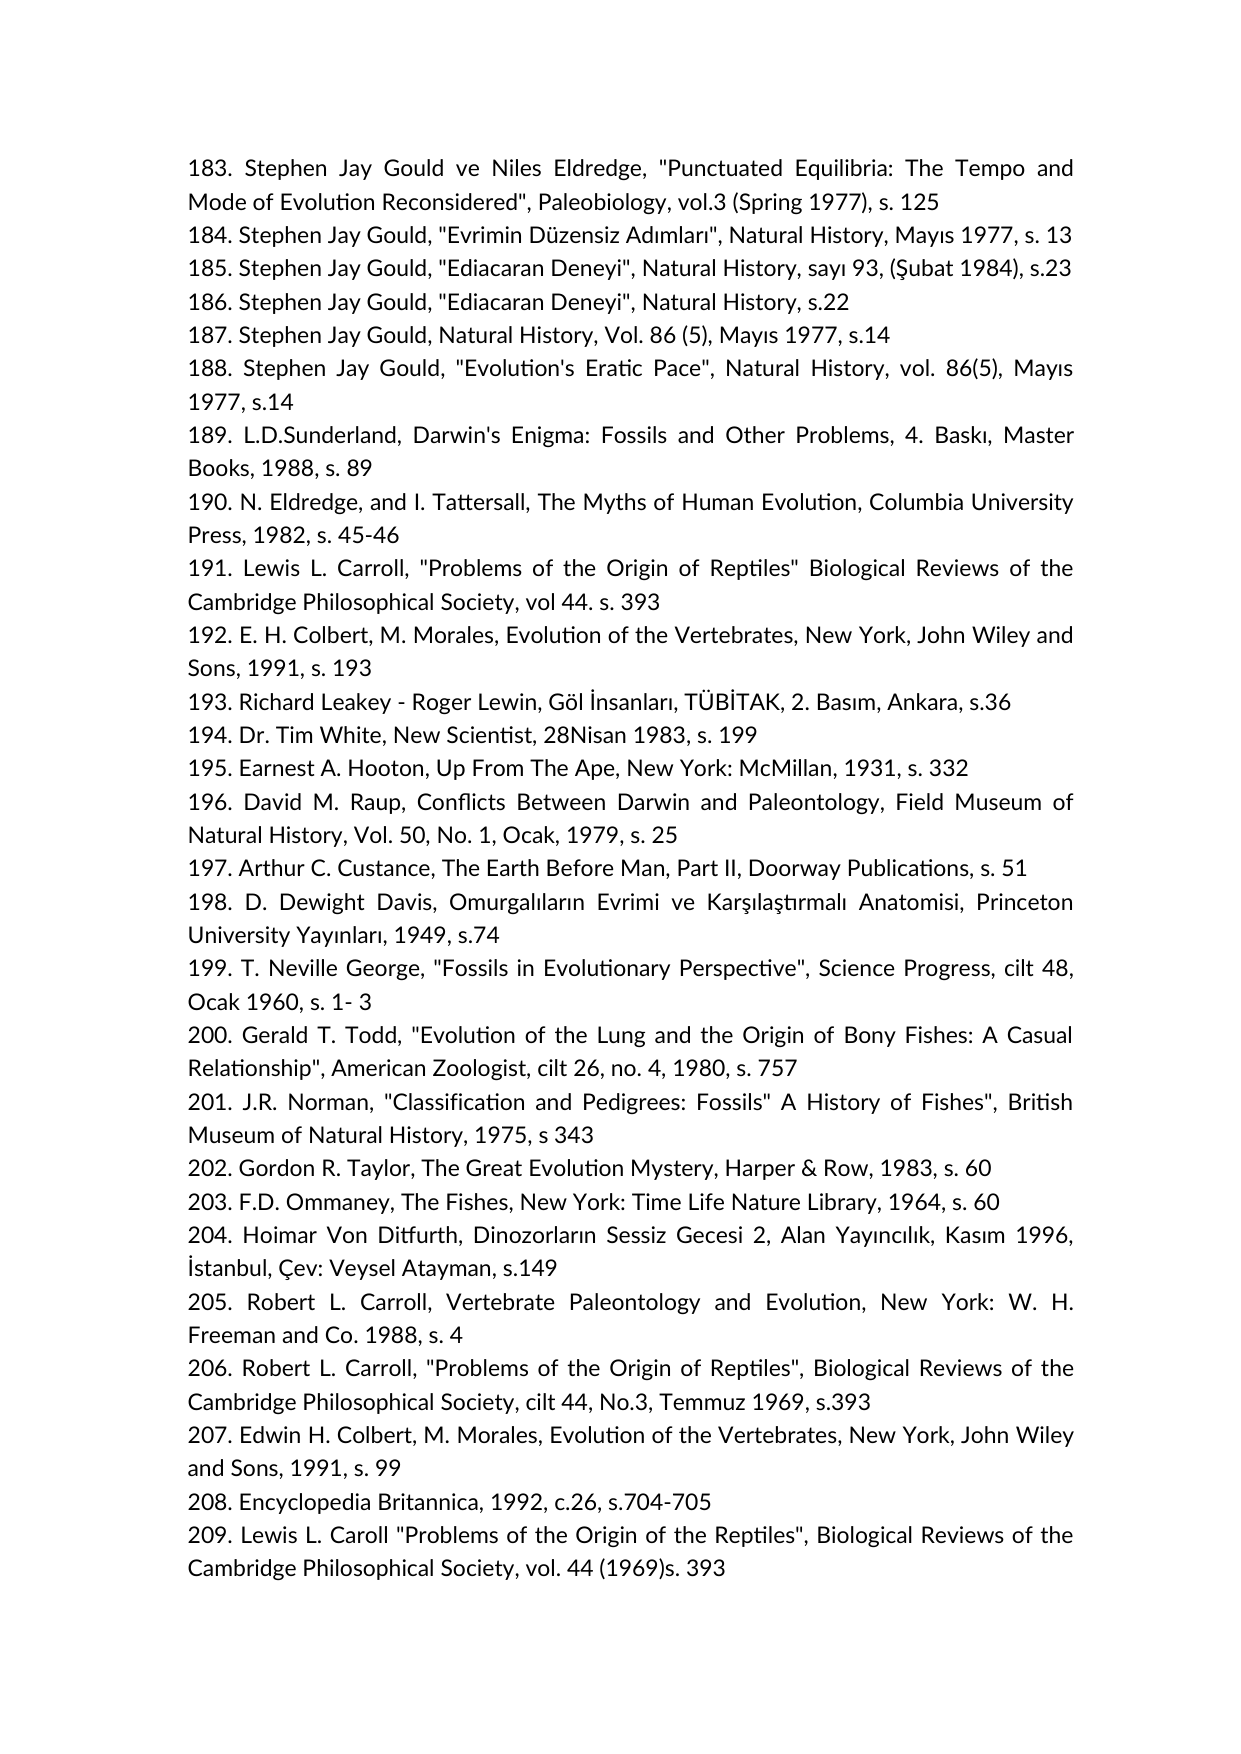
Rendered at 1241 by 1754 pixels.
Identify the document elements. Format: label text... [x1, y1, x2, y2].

text 205. Robert L. Carroll, Vertebrate Paleontology and Evolution, New York: W. H. Freeman and Co. 1988, s. 4 [187, 1283, 1075, 1350]
text 189. L.D.Sunderland, Darwin's Enigma: Fossils and Other Problems, 4. Baskı, Master Books, 1988, s. 89 [187, 417, 1075, 483]
text 202. Gordon R. Taylor, The Great Evolution Mystery, Harper & Row, 1983, s. 60 [187, 1150, 1075, 1183]
text 187. Stephen Jay Gould, Natural History, Vol. 86 (5), Mayıs 1977, s.14 [187, 317, 1075, 350]
text 184. Stephen Jay Gould, "Evrimin Düzensiz Adımları", Natural History, Mayıs 1977, s. 13 [187, 217, 1075, 250]
text 209. Lewis L. Caroll "Problems of the Origin of the Reptiles", Biological Reviews of the Cambridge Philosophical Society, vol. 44 (1969)s. 393 [187, 1517, 1075, 1583]
text 193. Richard Leakey - Roger Lewin, Göl İnsanları, TÜBİTAK, 2. Basım, Ankara, s.36 [187, 683, 1075, 717]
text 196. David M. Raup, Conflicts Between Darwin and Paleontology, Field Museum of Natural History, Vol. 50, No. 1, Ocak, 1979, s. 25 [187, 783, 1075, 850]
text 190. N. Eldredge, and I. Tattersall, The Myths of Human Evolution, Columbia University Press, 1982, s. 45-46 [187, 483, 1075, 550]
text 186. Stephen Jay Gould, "Ediacaran Deneyi", Natural History, s.22 [187, 283, 1075, 317]
text 192. E. H. Colbert, M. Morales, Evolution of the Vertebrates, New York, John Wiley and Sons, 1991, s. 193 [187, 617, 1075, 683]
text 199. T. Neville George, "Fossils in Evolutionary Perspective", Science Progress, cilt 48, Ocak 1960, s. 1- 3 [187, 950, 1075, 1017]
text 188. Stephen Jay Gould, "Evolution's Eratic Pace", Natural History, vol. 86(5), Mayıs 1977, s.14 [187, 350, 1075, 417]
text 206. Robert L. Carroll, "Problems of the Origin of Reptiles", Biological Reviews of the Cambridge Philosophical Society, cilt 44, No.3, Temmuz 1969, s.393 [187, 1350, 1075, 1417]
text 204. Hoimar Von Ditfurth, Dinozorların Sessiz Gecesi 2, Alan Yayıncılık, Kasım 1996, İstanbul, Çev: Veysel Atayman, s.149 [187, 1217, 1075, 1283]
text 208. Encyclopedia Britannica, 1992, c.26, s.704-705 [187, 1483, 1075, 1517]
text 191. Lewis L. Carroll, "Problems of the Origin of Reptiles" Biological Reviews of the Cambridge Philosophical Society, vol 44. s. 393 [187, 550, 1075, 617]
text 185. Stephen Jay Gould, "Ediacaran Deneyi", Natural History, sayı 93, (Şubat 1984), s.23 [187, 250, 1075, 283]
text 198. D. Dewight Davis, Omurgalıların Evrimi ve Karşılaştırmalı Anatomisi, Princeton University Yayınları, 1949, s.74 [187, 883, 1075, 950]
text 195. Earnest A. Hooton, Up From The Ape, New York: McMillan, 1931, s. 332 [187, 750, 1075, 783]
text 207. Edwin H. Colbert, M. Morales, Evolution of the Vertebrates, New York, John Wiley and Sons, 1991, s. 99 [187, 1417, 1075, 1483]
text 203. F.D. Ommaney, The Fishes, New York: Time Life Nature Library, 1964, s. 60 [187, 1183, 1075, 1217]
text 197. Arthur C. Custance, The Earth Before Man, Part II, Doorway Publications, s. 51 [187, 850, 1075, 883]
text 183. Stephen Jay Gould ve Niles Eldredge, "Punctuated Equilibria: The Tempo and Mode of Evolution Reconsidered", Paleobiology, vol.3 (Spring 1977), s. 125 [187, 150, 1075, 217]
text 201. J.R. Norman, "Classification and Pedigrees: Fossils" A History of Fishes", British Museum of Natural History, 1975, s 343 [187, 1083, 1075, 1150]
text 194. Dr. Tim White, New Scientist, 28Nisan 1983, s. 199 [187, 717, 1075, 750]
text 200. Gerald T. Todd, "Evolution of the Lung and the Origin of Bony Fishes: A Casual Relationship", American Zoologist, cilt 26, no. 4, 1980, s. 757 [187, 1017, 1075, 1083]
